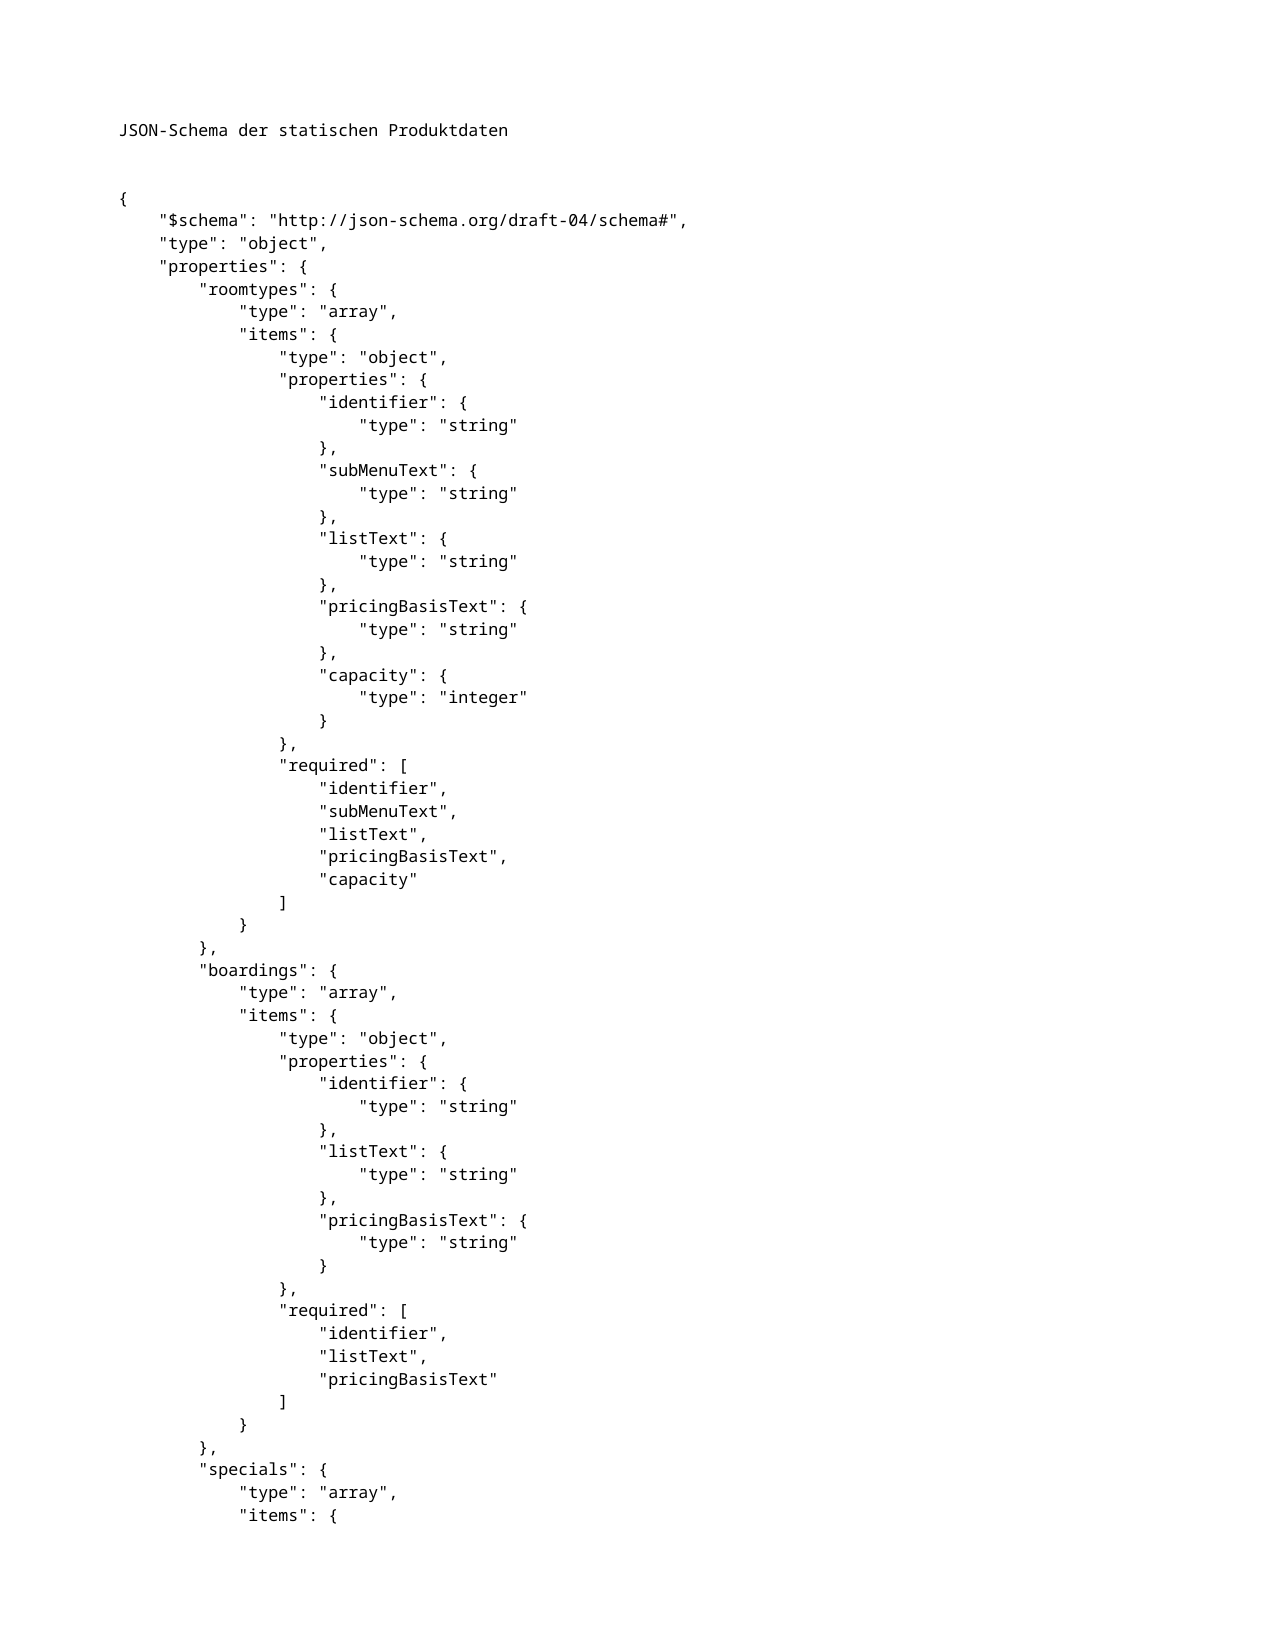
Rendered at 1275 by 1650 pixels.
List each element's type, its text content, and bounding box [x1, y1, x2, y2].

text "identifier", [118, 1322, 1157, 1344]
text }, [118, 1276, 1157, 1299]
text "type": "string" [118, 481, 1157, 504]
text "boardings": { [118, 958, 1157, 981]
text "type": "array", [118, 1481, 1157, 1503]
text }, [118, 1117, 1157, 1140]
text "pricingBasisText" [118, 1367, 1157, 1390]
text } [118, 708, 1157, 731]
text "type": "object", [118, 1026, 1157, 1049]
text "items": { [118, 1004, 1157, 1026]
text "type": "string" [118, 618, 1157, 640]
text JSON-Schema der statischen Produktdaten [118, 118, 1157, 141]
text }, [118, 1435, 1157, 1458]
text "listText", [118, 1344, 1157, 1367]
text "type": "string" [118, 549, 1157, 572]
text "properties": { [118, 1049, 1157, 1072]
text "type": "array", [118, 981, 1157, 1004]
text }, [118, 936, 1157, 958]
text }, [118, 731, 1157, 754]
text "type": "integer" [118, 686, 1157, 708]
text "listText": { [118, 527, 1157, 549]
text "roomtypes": { [118, 277, 1157, 300]
text } [118, 1253, 1157, 1276]
text "subMenuText", [118, 799, 1157, 822]
text "type": "string" [118, 1094, 1157, 1117]
text } [118, 1412, 1157, 1435]
text "properties": { [118, 368, 1157, 391]
text "type": "string" [118, 413, 1157, 436]
text "type": "string" [118, 1163, 1157, 1185]
text "items": { [118, 1503, 1157, 1526]
text "specials": { [118, 1458, 1157, 1481]
text "pricingBasisText": { [118, 595, 1157, 618]
text }, [118, 640, 1157, 663]
text "required": [ [118, 1299, 1157, 1322]
text "identifier": { [118, 1072, 1157, 1094]
text "listText", [118, 822, 1157, 845]
text "capacity": { [118, 663, 1157, 686]
text "type": "string" [118, 1231, 1157, 1253]
text "identifier": { [118, 391, 1157, 413]
text ] [118, 890, 1157, 913]
text } [118, 913, 1157, 936]
text "required": [ [118, 754, 1157, 777]
text ] [118, 1390, 1157, 1412]
text }, [118, 504, 1157, 527]
text "listText": { [118, 1140, 1157, 1163]
text "type": "object", [118, 232, 1157, 254]
text }, [118, 436, 1157, 459]
text { [118, 186, 1157, 209]
text "subMenuText": { [118, 459, 1157, 481]
text "type": "object", [118, 345, 1157, 368]
text "identifier", [118, 777, 1157, 799]
text "$schema": "http://json-schema.org/draft-04/schema#", [118, 209, 1157, 232]
text "items": { [118, 322, 1157, 345]
text "capacity" [118, 867, 1157, 890]
text "type": "array", [118, 300, 1157, 322]
text "pricingBasisText": { [118, 1208, 1157, 1231]
text "properties": { [118, 254, 1157, 277]
text }, [118, 572, 1157, 595]
text }, [118, 1185, 1157, 1208]
text "pricingBasisText", [118, 845, 1157, 867]
